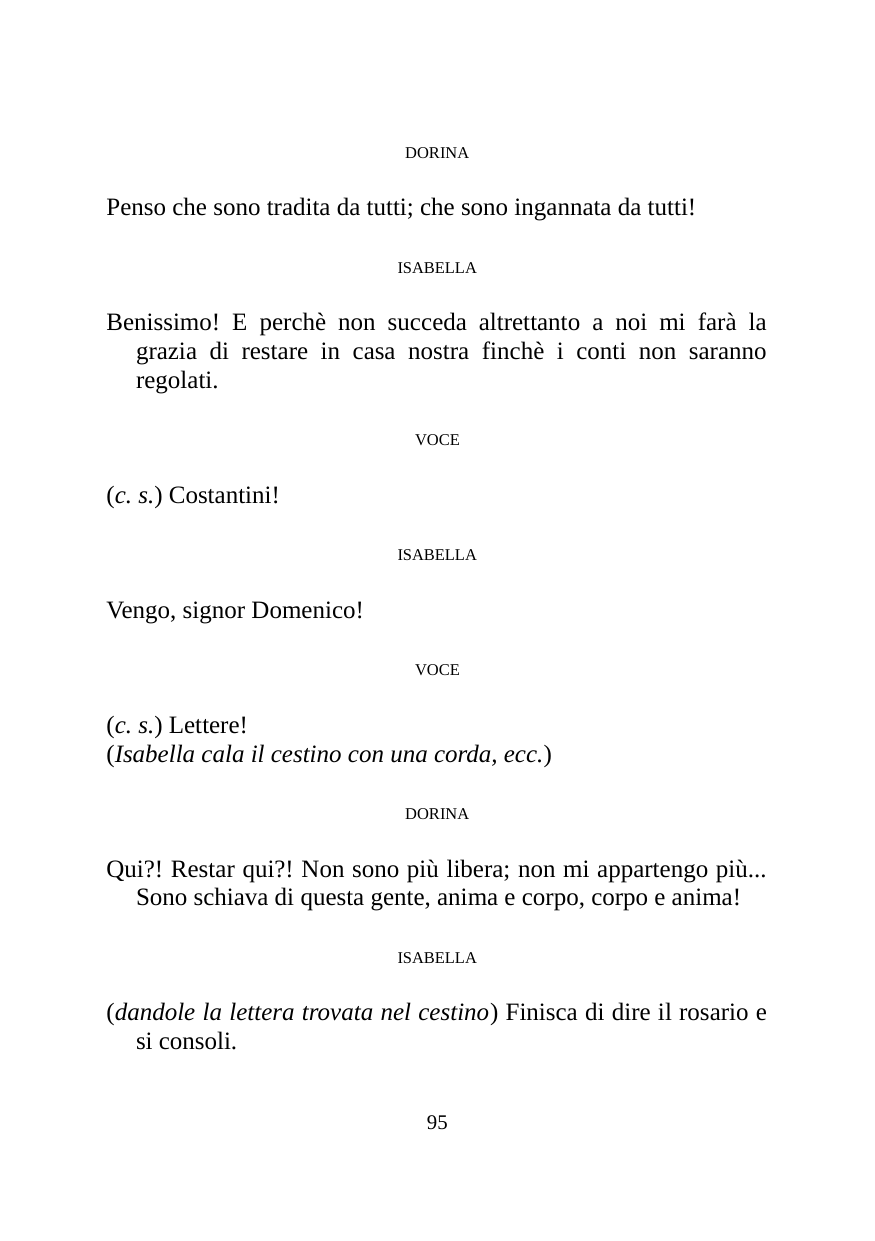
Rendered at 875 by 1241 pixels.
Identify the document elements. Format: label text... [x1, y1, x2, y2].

text isabella [106, 250, 768, 279]
text dorina [106, 135, 768, 164]
text dorina [106, 796, 768, 825]
text (Isabella cala il cestino con una corda, ecc.) [106, 739, 768, 767]
text isabella [106, 537, 768, 566]
text voce [106, 652, 768, 681]
text (c. s.) Costantini! [106, 480, 768, 509]
text Benissimo! E perchè non succeda altrettanto a noi mi farà la grazia di restare in casa nostra finchè i conti non saranno regolati. [106, 307, 768, 394]
text (c. s.) Lettere! [106, 710, 768, 739]
text Penso che sono tradita da tutti; che sono ingannata da tutti! [106, 192, 768, 221]
text Vengo, signor Domenico! [106, 595, 768, 624]
text Qui?! Restar qui?! Non sono più libera; non mi appartengo più... Sono schiava di questa gente, anima e corpo, corpo e anima! [106, 854, 768, 911]
text isabella [106, 940, 768, 969]
text (dandole la lettera trovata nel cestino) Finisca di dire il rosario e si consoli. [106, 997, 768, 1055]
text voce [106, 422, 768, 451]
